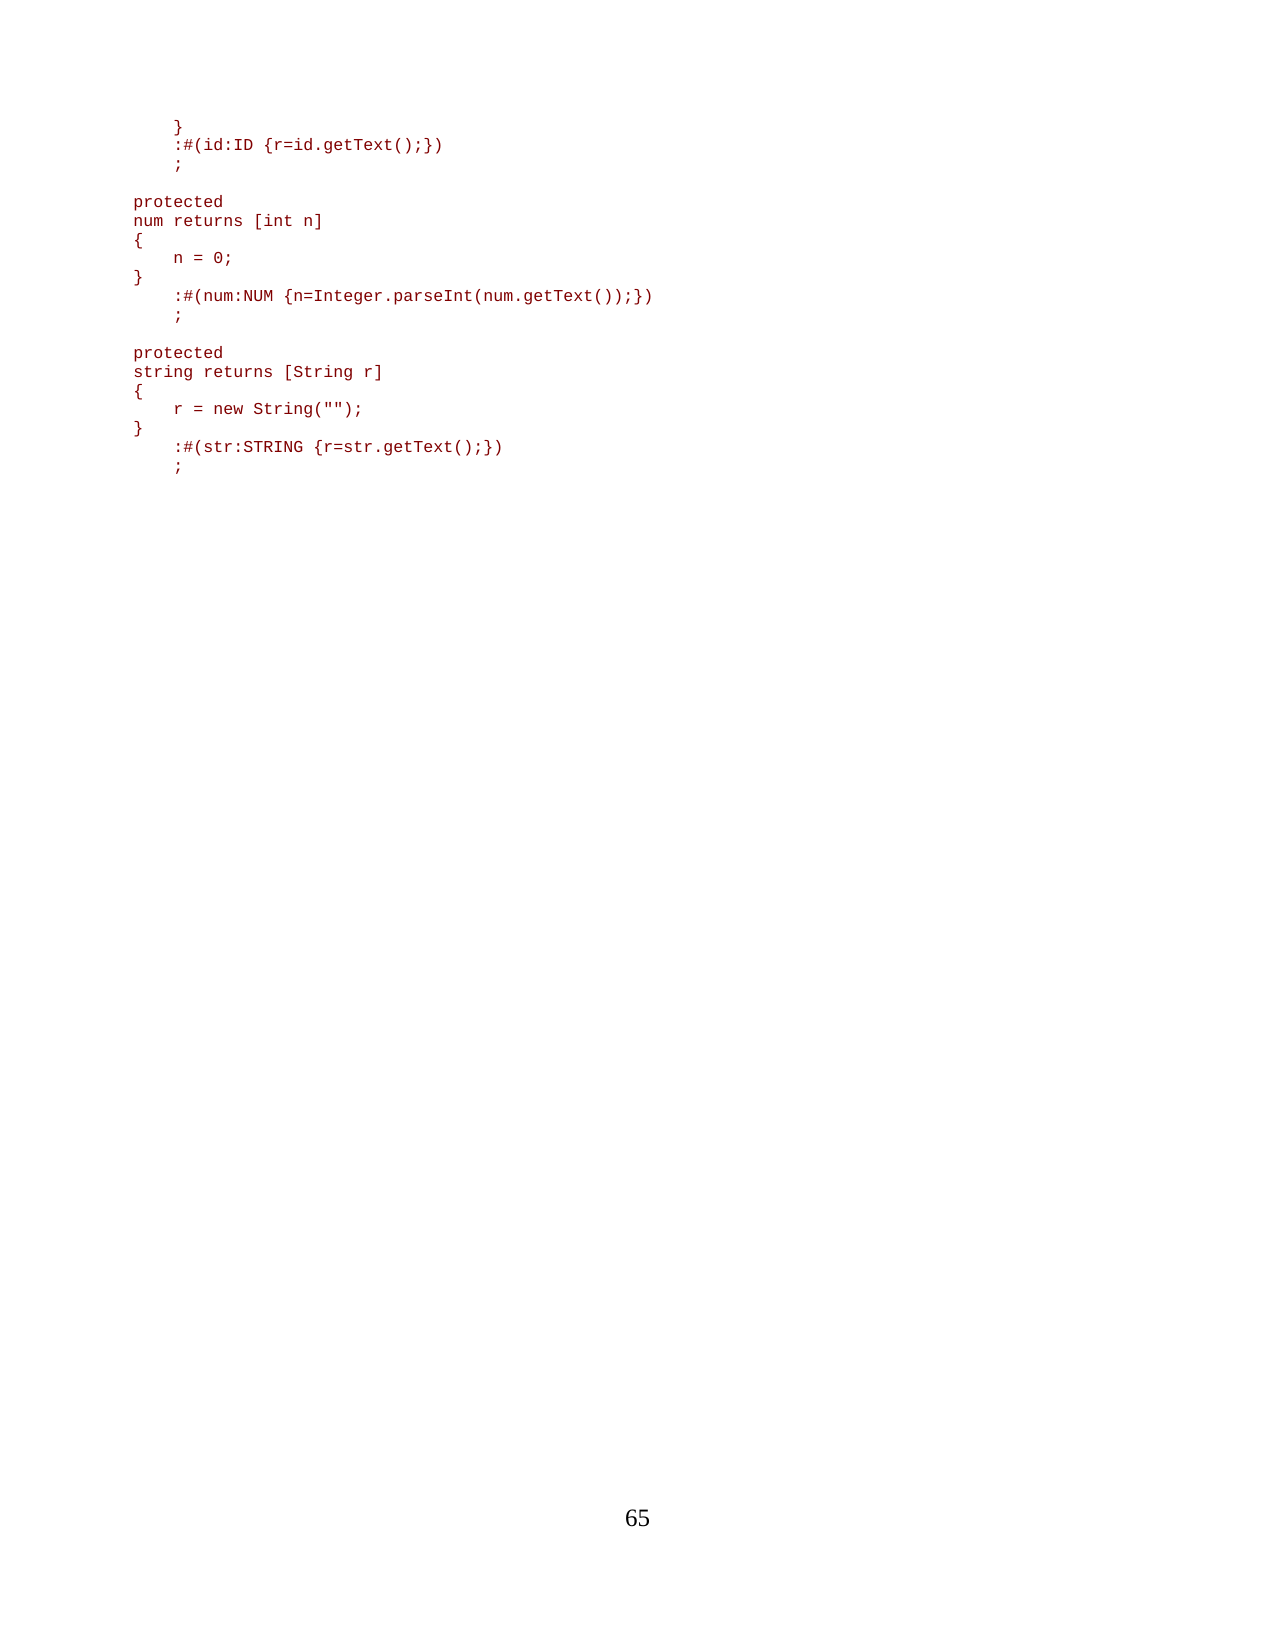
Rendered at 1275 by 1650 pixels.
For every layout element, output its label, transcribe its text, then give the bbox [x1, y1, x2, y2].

text } [133, 118, 1157, 137]
text { [133, 231, 1157, 250]
text ; [133, 457, 1157, 476]
text string returns [String r] [133, 363, 1157, 382]
text protected [133, 344, 1157, 363]
text } [133, 269, 1157, 288]
text n = 0; [133, 250, 1157, 269]
text ; [133, 307, 1157, 326]
text } [133, 420, 1157, 439]
text protected [133, 193, 1157, 212]
text r = new String(""); [133, 401, 1157, 420]
text :#(id:ID {r=id.getText();}) [133, 137, 1157, 156]
text num returns [int n] [133, 212, 1157, 231]
text :#(str:STRING {r=str.getText();}) [133, 439, 1157, 457]
text :#(num:NUM {n=Integer.parseInt(num.getText());}) [133, 288, 1157, 307]
text { [133, 382, 1157, 401]
text ; [133, 156, 1157, 175]
